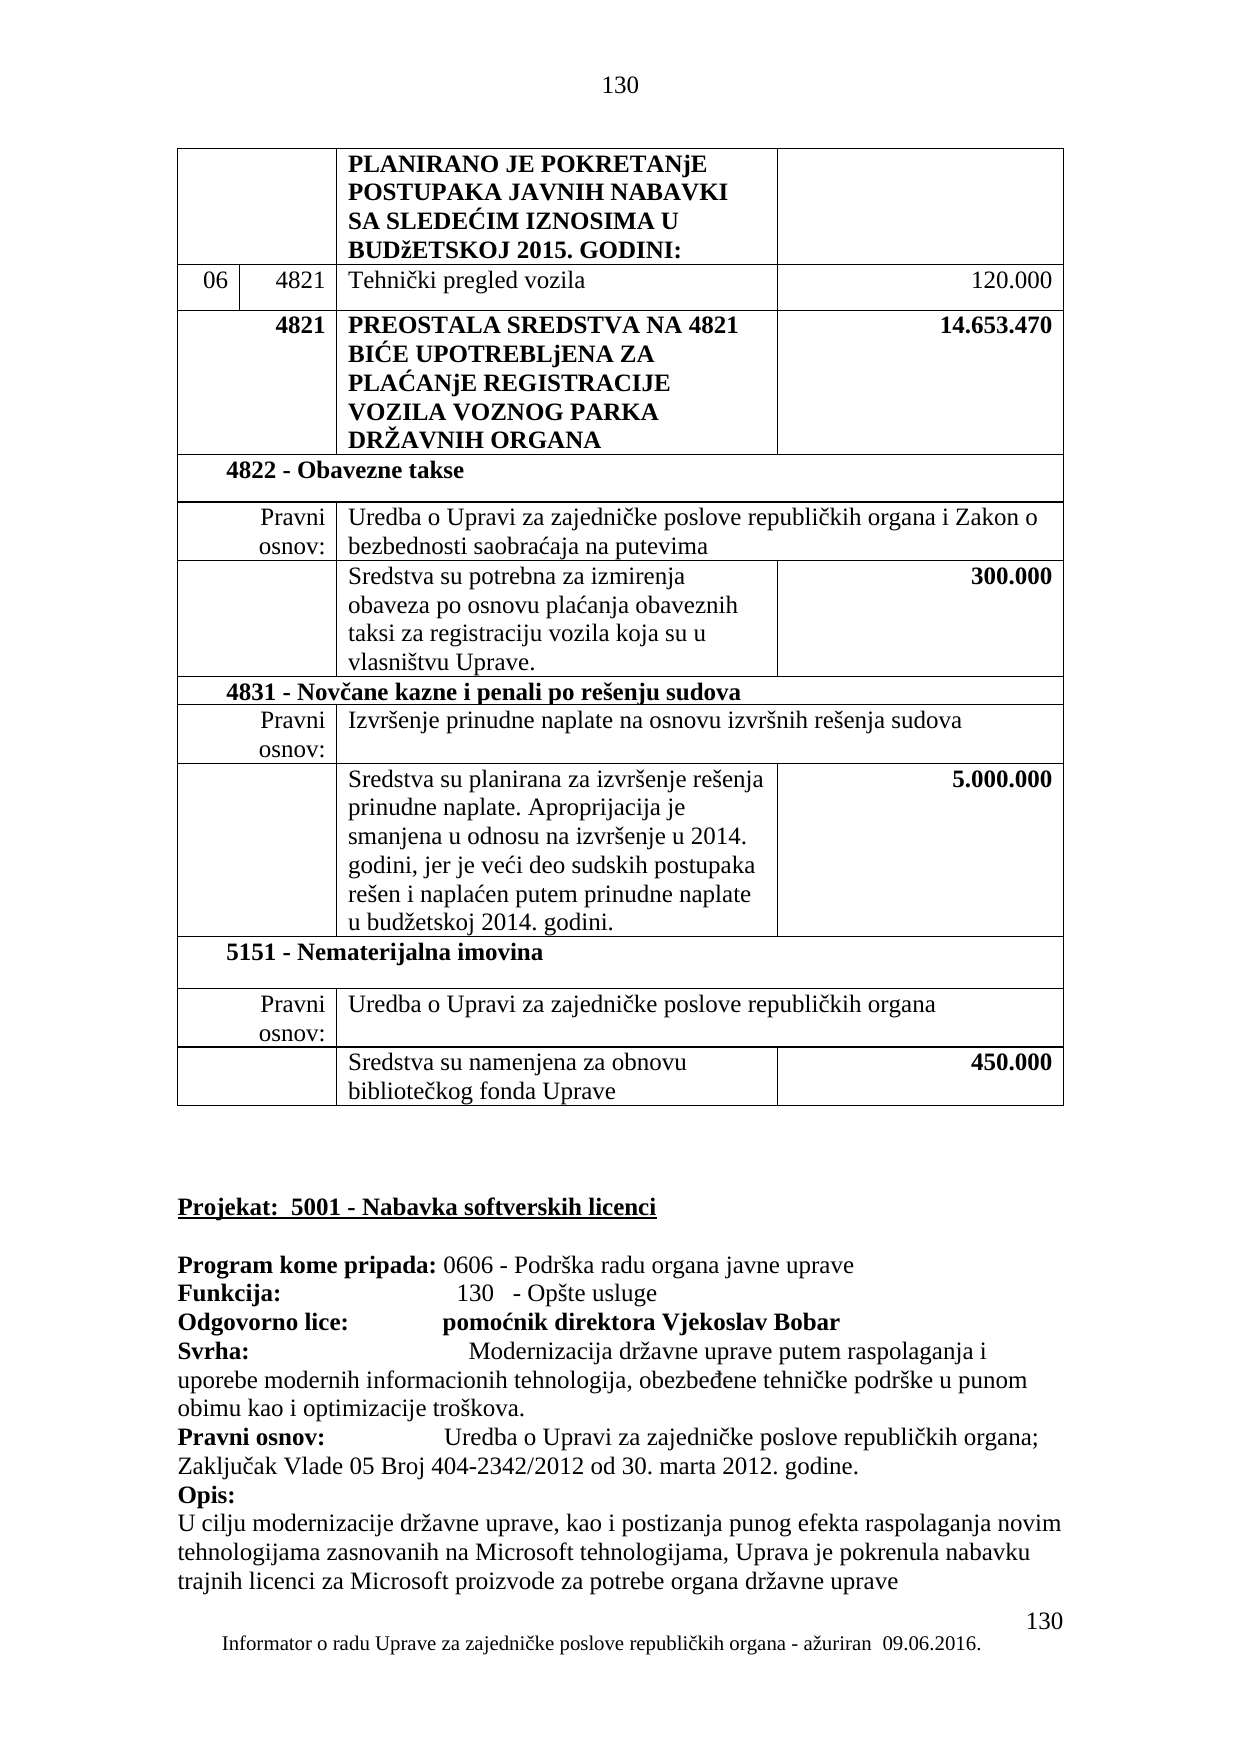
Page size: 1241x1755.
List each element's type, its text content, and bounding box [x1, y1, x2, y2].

table_cell Sredstva su namenjena za obnovu bibliotečkog fonda Uprave [337, 1048, 777, 1105]
table_cell Uredba o Upravi za zajedničke poslove republičkih organa [337, 989, 1063, 1046]
table_cell [178, 1048, 336, 1105]
table_cell Sredstva su planirana za izvršenje rešenja prinudne naplate. Aproprijacija je smanjena u odnosu na izvršenje u 2014. godini, jer je veći deo sudskih postupaka rešen i naplaćen putem prinudne naplate u budžetskoj 2014. godini. [337, 764, 777, 936]
table_cell Pravni osnov: [178, 705, 336, 763]
table_cell 5151 - Nematerijalna imovina [178, 937, 1063, 988]
table_cell 4822 - Obavezne takse [178, 455, 1063, 501]
table_cell [778, 149, 1063, 264]
table_cell Pravni osnov: [178, 503, 336, 560]
table_cell 300.000 [778, 561, 1063, 676]
table_cell 4821 [178, 311, 336, 454]
table_cell 06 [178, 265, 239, 309]
table_cell Izvršenje prinudne naplate na osnovu izvršnih rešenja sudova [337, 705, 1063, 763]
table_cell 450.000 [778, 1048, 1063, 1105]
table_cell 14.653.470 [778, 311, 1063, 454]
table_cell Pravni osnov: [178, 989, 336, 1046]
text U cilјu modernizacije državne uprave, kao i postizanja punog efekta raspolaganja novim tehnologijama zasnovanih na Microsoft tehnologijama, Uprava je pokrenula nabavku trajnih licenci za Microsoft proizvode za potrebe organa državne uprave [177, 1508, 1063, 1595]
table_cell PLANIRANO JE POKRETANјE POSTUPAKA JAVNIH NABAVKI SA SLEDEĆIM IZNOSIMA U BUDžETSKOJ 2015. GODINI: [337, 149, 777, 264]
table_cell [178, 561, 336, 676]
table_cell Sredstva su potrebna za izmirenja obaveza po osnovu plaćanja obaveznih taksi za registraciju vozila koja su u vlasništvu Uprave. [337, 561, 777, 676]
text Program kome pripada: 0606 - Podrška radu organa javne uprave Funkcija: 130 - Opšte usluge Odgovorno lice: pomoćnik direktora Vjekoslav Bobar Svrha: Modernizacija državne uprave putem raspolaganja i uporebe modernih informacionih tehnologija, obezbeđene tehničke podrške u punom obimu kao i optimizacije troškova. Pravni osnov: Uredba o Upravi za zajedničke poslove republičkih organa; Zaklјučak Vlade 05 Broj 404-2342/2012 od 30. marta 2012. godine. Opis: [177, 1221, 1063, 1508]
table_cell 5.000.000 [778, 764, 1063, 936]
text Projekat: 5001 - Nabavka softverskih licenci [177, 1163, 1063, 1221]
table_cell Tehnički pregled vozila [337, 265, 777, 309]
table_cell [178, 149, 336, 264]
table_cell [178, 764, 336, 936]
table_cell Uredba o Upravi za zajedničke poslove republičkih organa i Zakon o bezbednosti saobraćaja na putevima [337, 503, 1063, 560]
table_cell 120.000 [778, 265, 1063, 309]
table_cell PREOSTALA SREDSTVA NA 4821 BIĆE UPOTREBLjENA ZA PLAĆANјE REGISTRACIJE VOZILA VOZNOG PARKA DRŽAVNIH ORGANA [337, 311, 777, 454]
table_cell 4821 [240, 265, 336, 309]
table_cell 4831 - Novčane kazne i penali po rešenju sudova [178, 677, 1063, 704]
